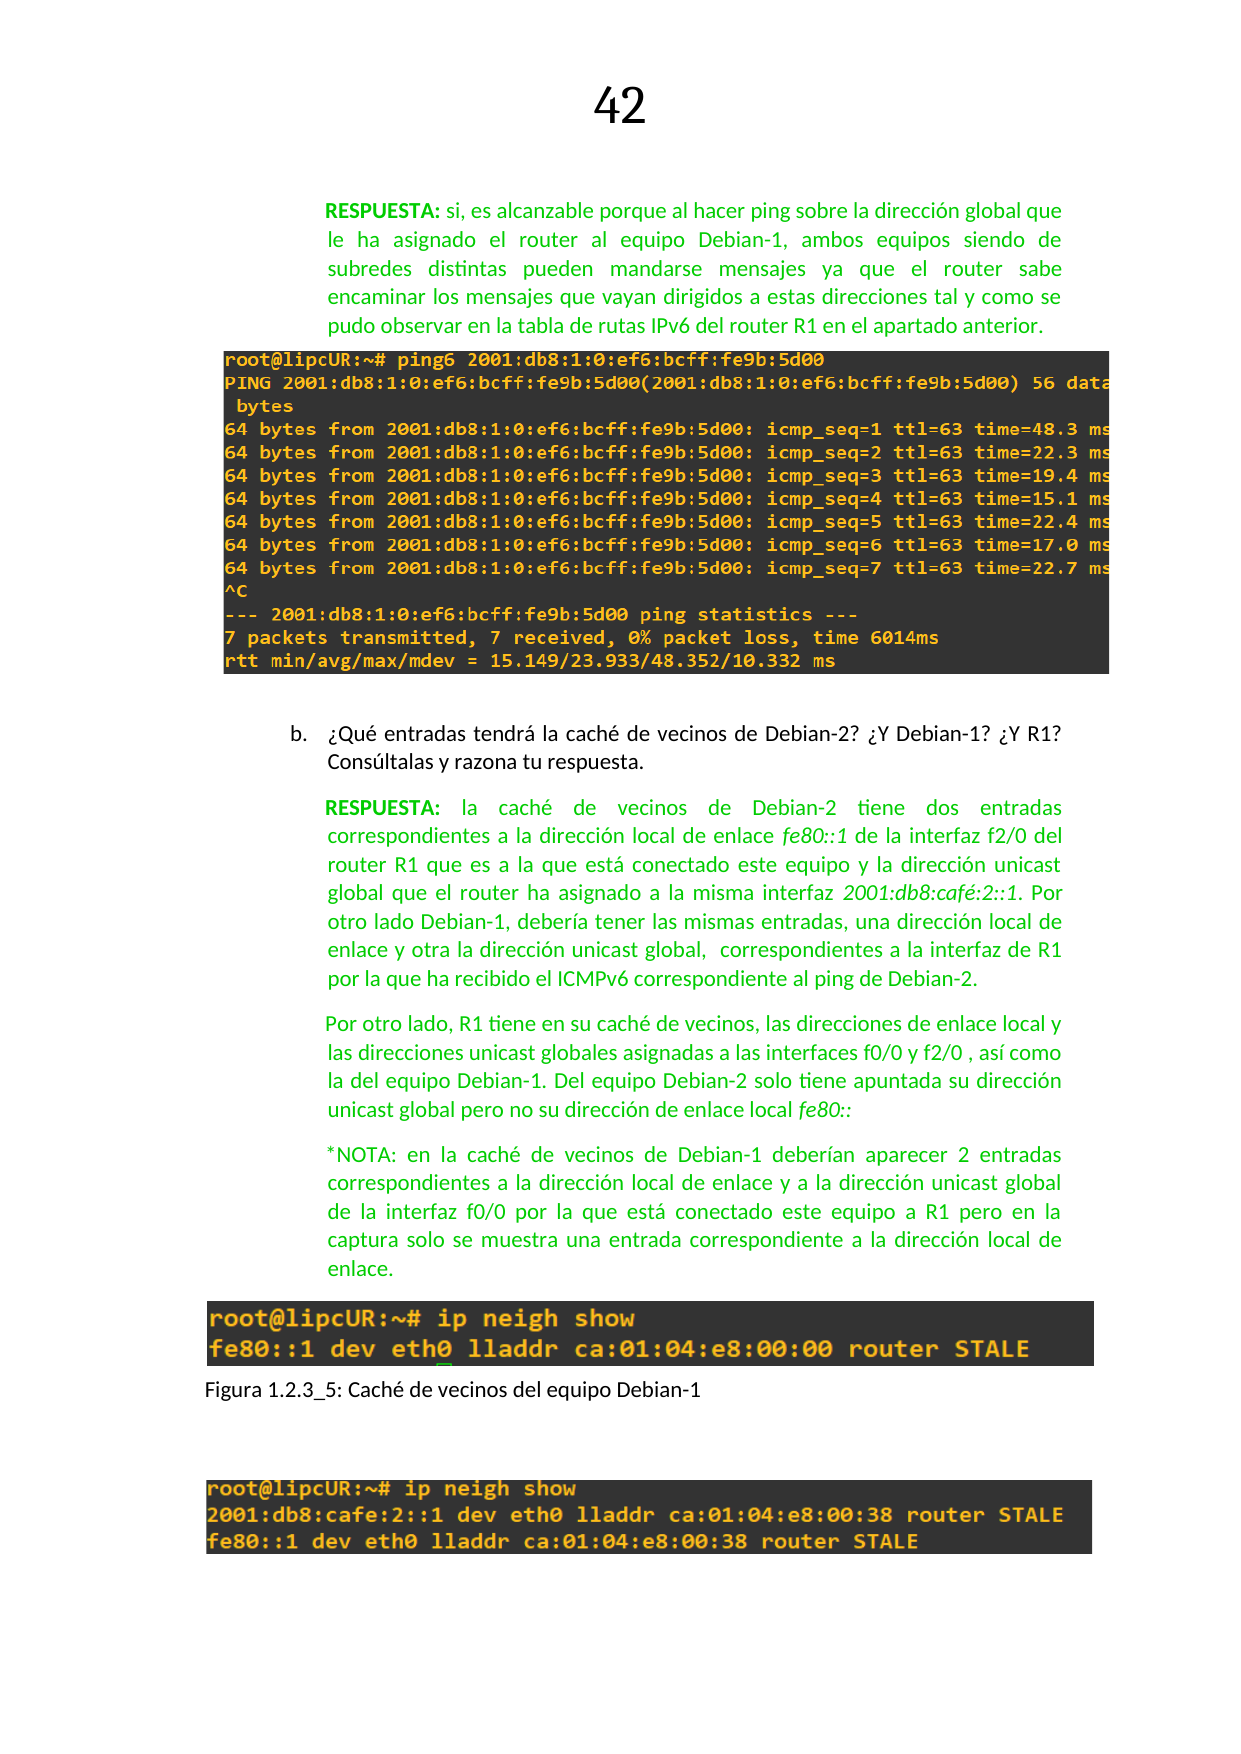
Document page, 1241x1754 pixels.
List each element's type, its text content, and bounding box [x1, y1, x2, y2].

picture [223, 351, 1110, 674]
picture [207, 1301, 1094, 1366]
list *NOTA: en la caché de vecinos de Debian-1 deberían aparecer 2 entradas correspondientes a la dirección local de enlace y a la dirección unicast global de la interfaz f0/0 por la que está conectado este equipo a R1 pero en la captura solo se muestra una entrada correspondiente a la dirección local de enlace. [325, 1140, 1063, 1282]
list ¿Qué entradas tendrá la caché de vecinos de Debian-2? ¿Y Debian-1? ¿Y R1? Consúltalas y razona tu respuesta. [290, 719, 1063, 776]
list Por otro lado, R1 tiene en su caché de vecinos, las direcciones de enlace local y las direcciones unicast globales asignadas a las interfaces f0/0 y f2/0 , así como la del equipo Debian-1. Del equipo Debian-2 solo tiene apuntada su dirección unicast global pero no su dirección de enlace local fe80:: [325, 1009, 1063, 1123]
picture [206, 1480, 1093, 1554]
list RESPUESTA: si, es alcanzable porque al hacer ping sobre la dirección global que le ha asignado el router al equipo Debian-1, ambos equipos siendo de subredes distintas pueden mandarse mensajes ya que el router sabe encaminar los mensajes que vayan dirigidos a estas direcciones tal y como se pudo observar en la tabla de rutas IPv6 del router R1 en el apartado anterior. [325, 197, 1063, 339]
list RESPUESTA: la caché de vecinos de Debian-2 tiene dos entradas correspondientes a la dirección local de enlace fe80::1 de la interfaz f2/0 del router R1 que es a la que está conectado este equipo y la dirección unicast global que el router ha asignado a la misma interfaz 2001:db8:café:2::1. Por otro lado Debian-1, debería tener las mismas entradas, una dirección local de enlace y otra la dirección unicast global, correspondientes a la interfaz de R1 por la que ha recibido el ICMPv6 correspondiente al ping de Debian-2. [325, 793, 1063, 992]
